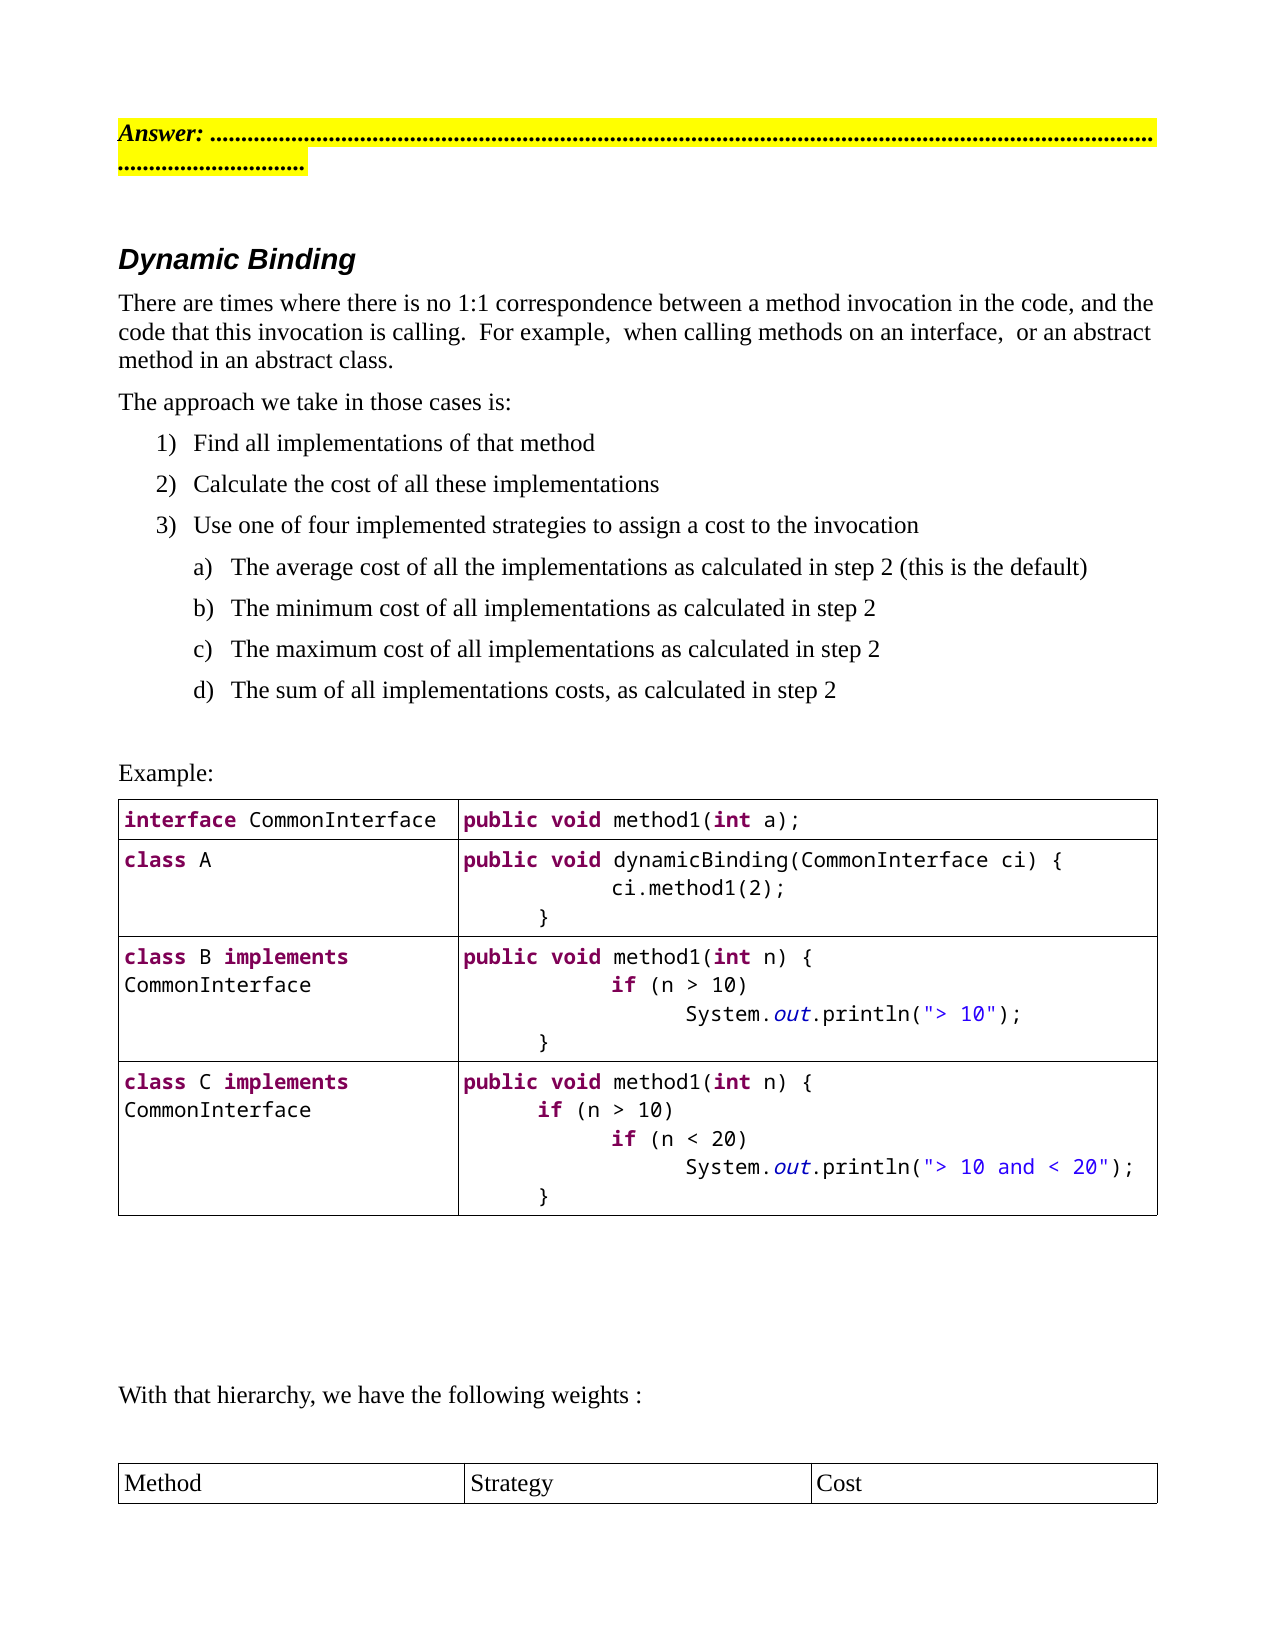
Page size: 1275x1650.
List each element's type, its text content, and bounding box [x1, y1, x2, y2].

table_cell public void dynamicBinding(CommonInterface ci) { ci.method1(2); } [459, 840, 1157, 936]
list The maximum cost of all implementations as calculated in step 2 [193, 634, 1157, 663]
table_cell class A [119, 840, 458, 936]
text There are times where there is no 1:1 correspondence between a method invocation in the code, and the code that this invocation is calling. For example, when calling methods on an interface, or an abstract method in an abstract class. [118, 288, 1157, 374]
text With that hierarchy, we have the following weights : [118, 1380, 1157, 1409]
table_cell public void method1(int n) { if (n > 10) System.out.println("> 10"); } [459, 937, 1157, 1061]
table_cell class B implements CommonInterface [119, 937, 458, 1061]
subtitle Dynamic Binding [118, 242, 1157, 275]
list Find all implementations of that method [156, 428, 1157, 457]
text Example: [118, 758, 1157, 787]
table_header Strategy [465, 1464, 811, 1503]
text Answer: ..................................................................................................................................................................................... [118, 118, 1157, 176]
list The sum of all implementations costs, as calculated in step 2 [193, 675, 1157, 704]
text The approach we take in those cases is: [118, 387, 1157, 415]
list Calculate the cost of all these implementations [156, 469, 1157, 498]
list The average cost of all the implementations as calculated in step 2 (this is the default) [193, 552, 1157, 580]
table_header Method [119, 1464, 464, 1503]
table_header interface CommonInterface [119, 800, 458, 839]
list Use one of four implemented strategies to assign a cost to the invocation [156, 510, 1157, 539]
table_header Cost [812, 1464, 1157, 1503]
table_header public void method1(int a); [459, 800, 1157, 839]
table_cell class C implements CommonInterface [119, 1062, 458, 1215]
list The minimum cost of all implementations as calculated in step 2 [193, 593, 1157, 622]
table_cell public void method1(int n) { if (n > 10) if (n < 20) System.out.println("> 10 and < 20"); } [459, 1062, 1157, 1215]
